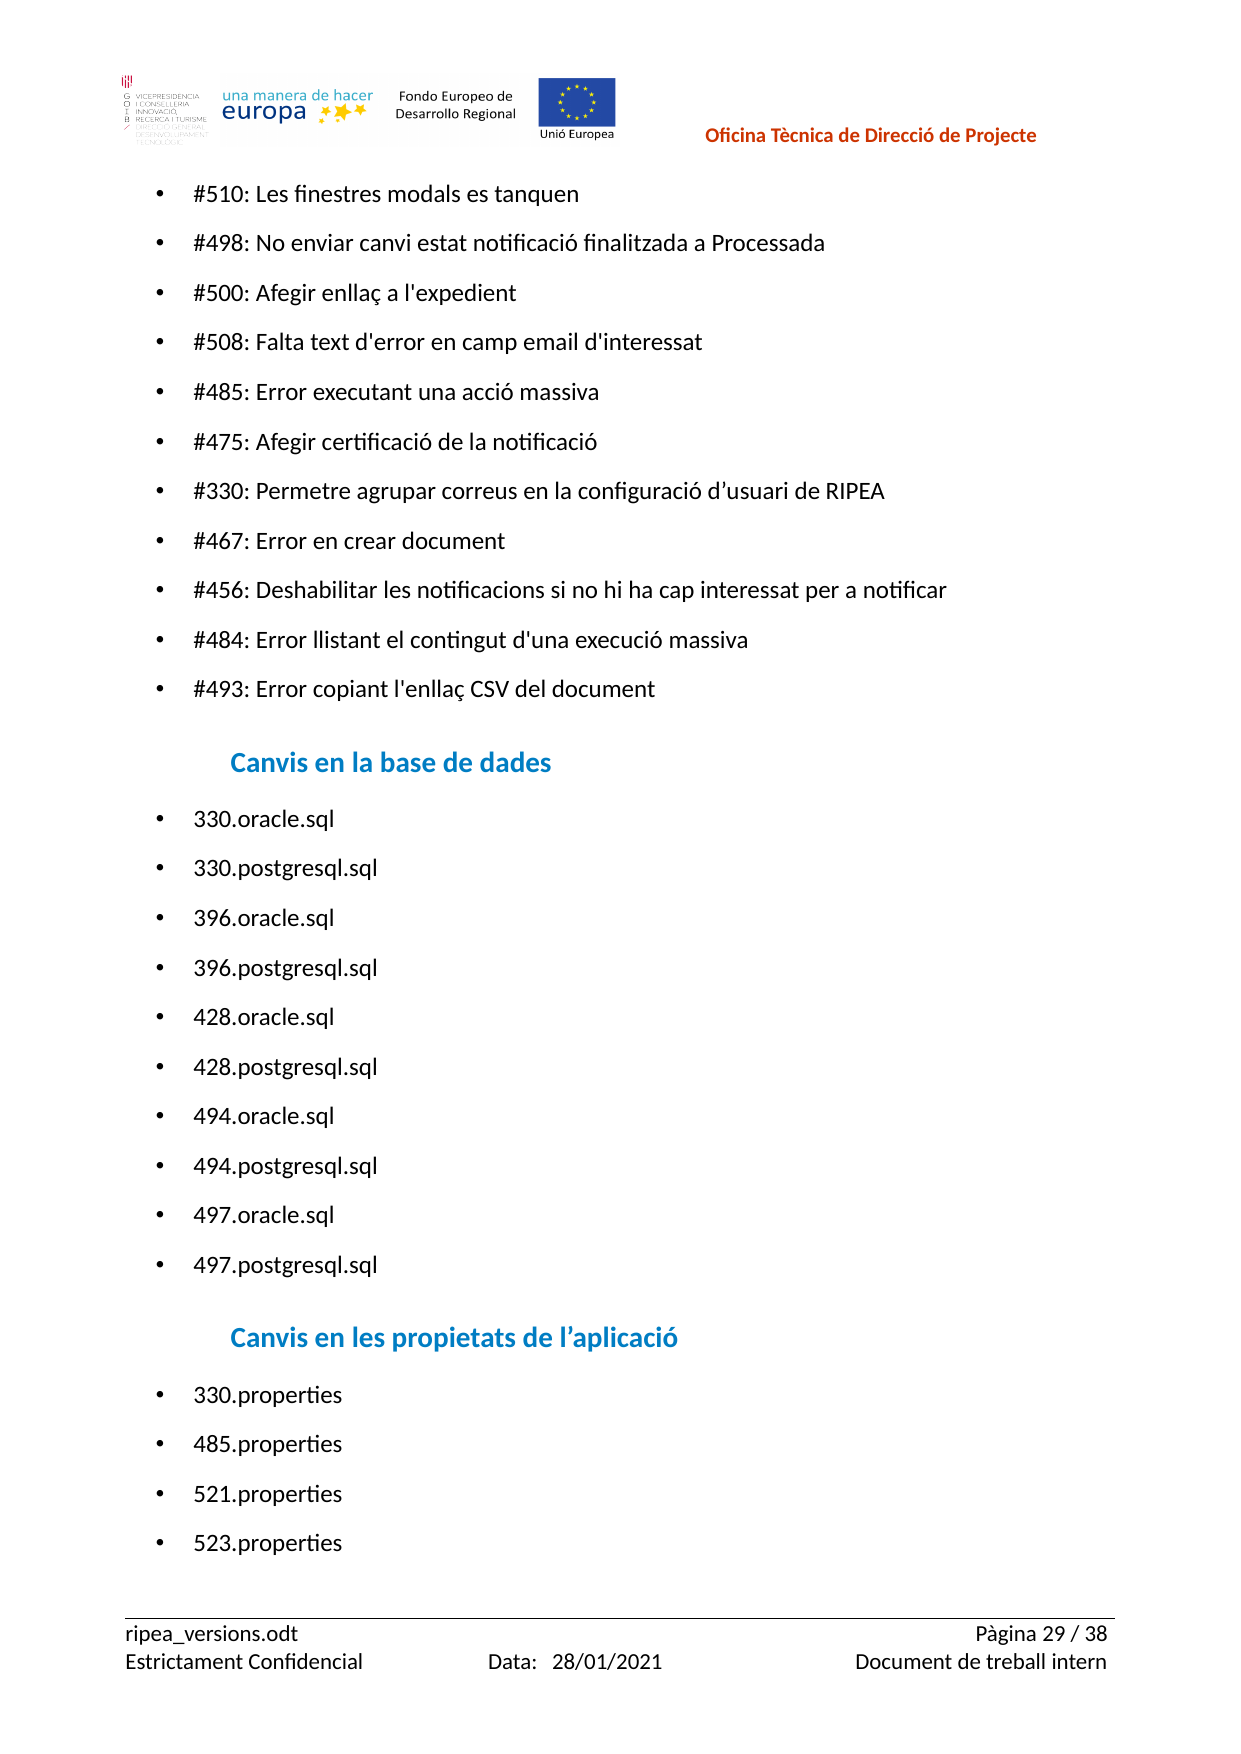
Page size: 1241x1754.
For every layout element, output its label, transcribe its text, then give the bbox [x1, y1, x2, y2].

list #475: Afegir certificació de la notificació [156, 426, 1122, 456]
list #508: Falta text d'error en camp email d'interessat [156, 326, 1122, 357]
list #510: Les finestres modals es tanquen [156, 178, 1122, 208]
picture [118, 73, 213, 147]
subtitle Canvis en les propietats de l’aplicació [153, 1319, 1122, 1355]
list #500: Afegir enllaç a l'expedient [156, 277, 1122, 307]
list #484: Error llistant el contingut d'una execució massiva [156, 624, 1122, 654]
list 396.oracle.sql [156, 902, 1122, 933]
list 485.properties [156, 1428, 1122, 1459]
picture [219, 73, 621, 147]
list 330.properties [156, 1379, 1122, 1409]
list #330: Permetre agrupar correus en la configuració d’usuari de RIPEA [156, 475, 1122, 506]
list 497.oracle.sql [156, 1200, 1122, 1230]
list #485: Error executant una acció massiva [156, 376, 1122, 407]
list 523.properties [156, 1527, 1122, 1558]
list #456: Deshabilitar les notificacions si no hi ha cap interessat per a notificar [156, 574, 1122, 605]
list 396.postgresql.sql [156, 952, 1122, 982]
list 330.postgresql.sql [156, 853, 1122, 883]
list #493: Error copiant l'enllaç CSV del document [156, 673, 1122, 704]
list #467: Error en crear document [156, 525, 1122, 555]
list 494.postgresql.sql [156, 1150, 1122, 1181]
list 428.oracle.sql [156, 1001, 1122, 1032]
list 521.properties [156, 1478, 1122, 1508]
list 494.oracle.sql [156, 1101, 1122, 1131]
list 428.postgresql.sql [156, 1051, 1122, 1081]
subtitle Canvis en la base de dades [153, 744, 1122, 779]
list 330.oracle.sql [156, 803, 1122, 833]
list 497.postgresql.sql [156, 1249, 1122, 1280]
list #498: No enviar canvi estat notificació finalitzada a Processada [156, 227, 1122, 258]
